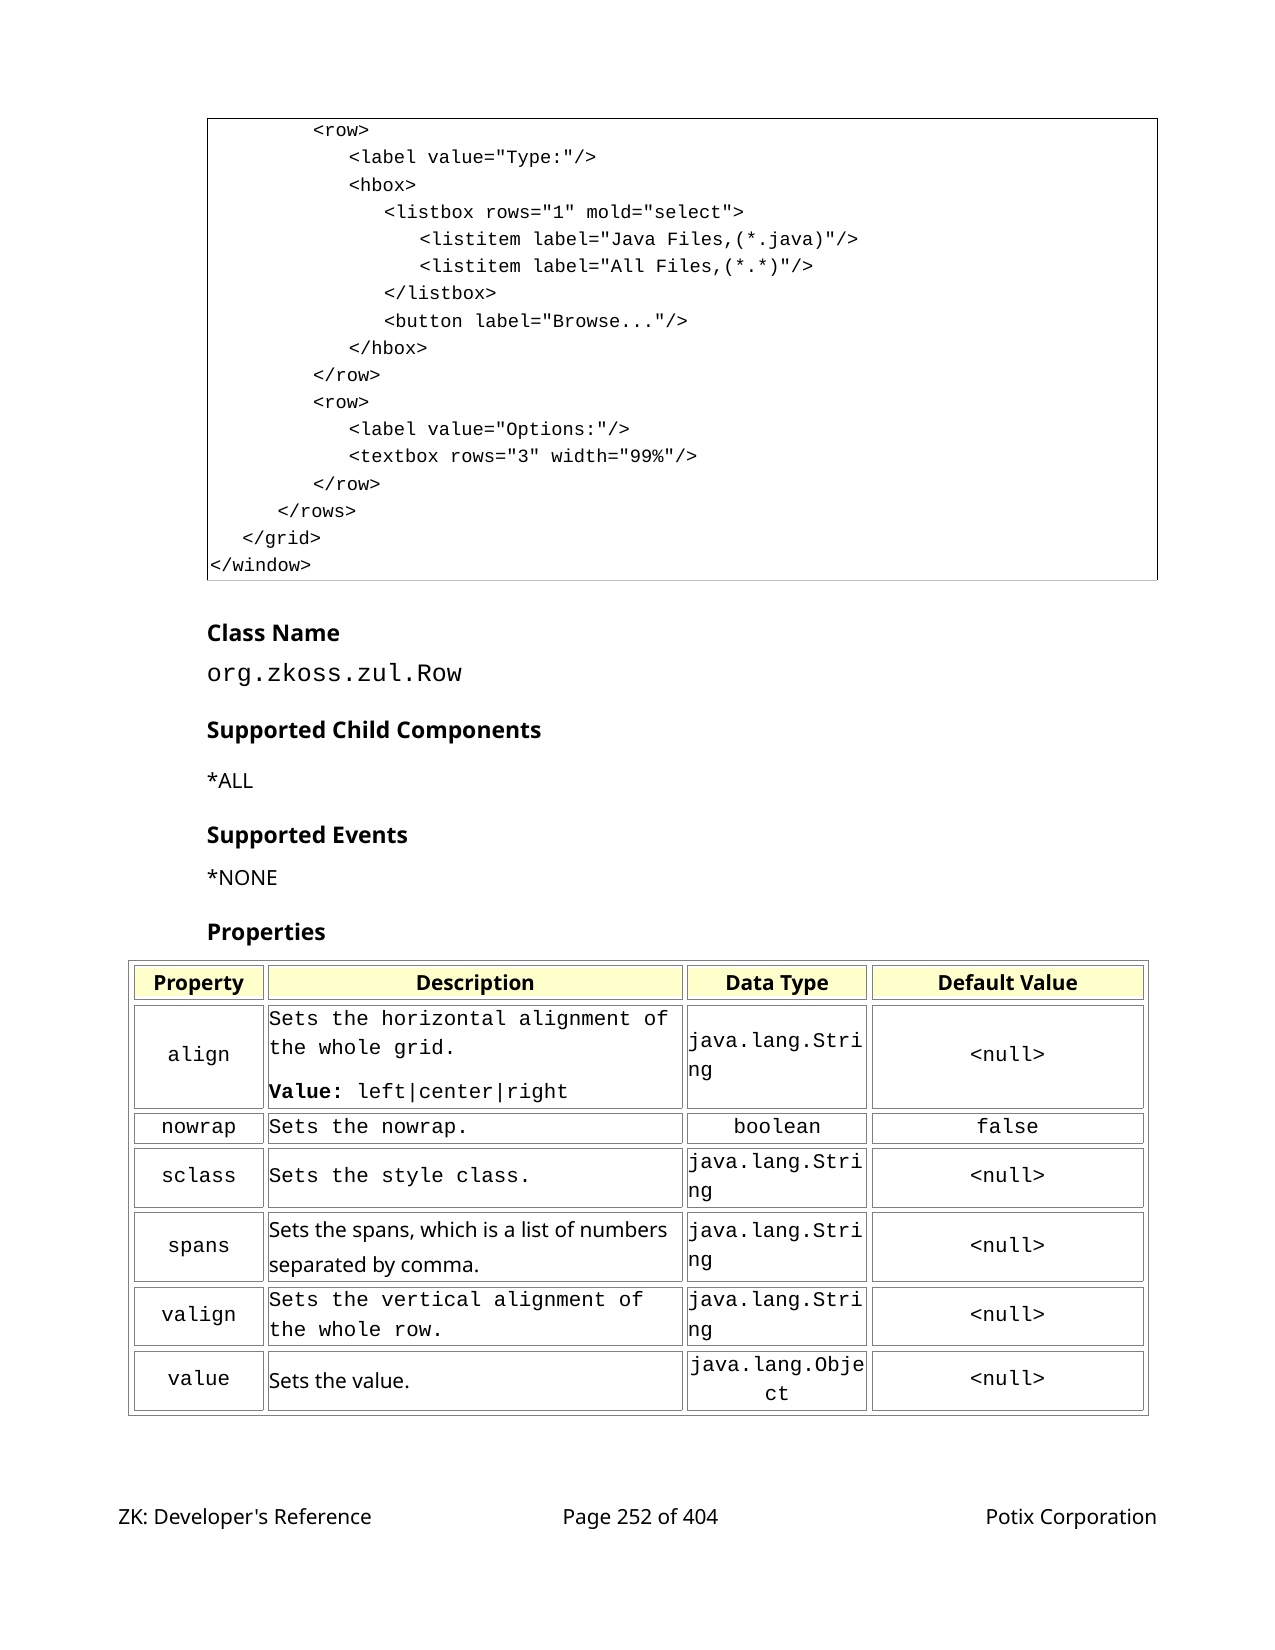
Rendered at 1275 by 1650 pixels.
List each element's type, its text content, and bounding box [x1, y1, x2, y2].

table_cell java.lang.String [685, 999, 869, 1108]
table_cell boolean [685, 1108, 869, 1142]
text <listitem label="Java Files,(*.java)"/> [208, 227, 1157, 251]
table_cell Sets the value. [266, 1345, 685, 1409]
subtitle Supported Events [207, 819, 1157, 850]
table_cell value [131, 1345, 266, 1409]
table_cell <null> [869, 1281, 1146, 1345]
text </window> [208, 553, 1157, 580]
text <listbox rows="1" mold="select"> [208, 200, 1157, 224]
subtitle Supported Child Components [207, 714, 1157, 745]
table_cell Sets the horizontal alignment of the whole grid. Value: left|center|right [266, 999, 685, 1108]
text *ALL [207, 766, 1157, 794]
text *NONE [207, 863, 1157, 891]
text </hbox> [208, 336, 1157, 360]
text <listitem label="All Files,(*.*)"/> [208, 254, 1157, 278]
table_cell <null> [869, 1345, 1146, 1409]
subtitle Class Name [207, 617, 1157, 648]
table_cell java.lang.String [685, 1207, 869, 1281]
text </listbox> [208, 281, 1157, 306]
text </row> [208, 363, 1157, 387]
text <label value="Type:"/> [208, 145, 1157, 169]
table_cell false [869, 1108, 1146, 1142]
text </rows> [208, 499, 1157, 523]
table_cell sclass [131, 1143, 266, 1207]
text <hbox> [208, 172, 1157, 197]
table_header Property [131, 961, 266, 999]
table_cell <null> [869, 1207, 1146, 1281]
table_cell align [131, 999, 266, 1108]
table_cell spans [131, 1207, 266, 1281]
text <button label="Browse..."/> [208, 308, 1157, 333]
table_cell java.lang.Object [685, 1345, 869, 1409]
table_header Description [266, 961, 685, 999]
table_header Default Value [869, 961, 1146, 999]
subtitle Properties [207, 916, 1157, 947]
text <row> [208, 119, 1157, 142]
text <label value="Options:"/> [208, 417, 1157, 441]
table_cell <null> [869, 999, 1146, 1108]
table_cell Sets the spans, which is a list of numbers separated by comma. [266, 1207, 685, 1281]
table_cell java.lang.String [685, 1143, 869, 1207]
text org.zkoss.zul.Row [207, 661, 1157, 689]
table_cell Sets the nowrap. [266, 1108, 685, 1142]
table_cell java.lang.String [685, 1281, 869, 1345]
table_cell valign [131, 1281, 266, 1345]
text </row> [208, 472, 1157, 496]
text </grid> [208, 526, 1157, 550]
table_cell nowrap [131, 1108, 266, 1142]
table_header Data Type [685, 961, 869, 999]
text <row> [208, 390, 1157, 414]
table_cell Sets the vertical alignment of the whole row. [266, 1281, 685, 1345]
table_cell Sets the style class. [266, 1143, 685, 1207]
text <textbox rows="3" width="99%"/> [208, 444, 1157, 469]
table_cell <null> [869, 1143, 1146, 1207]
